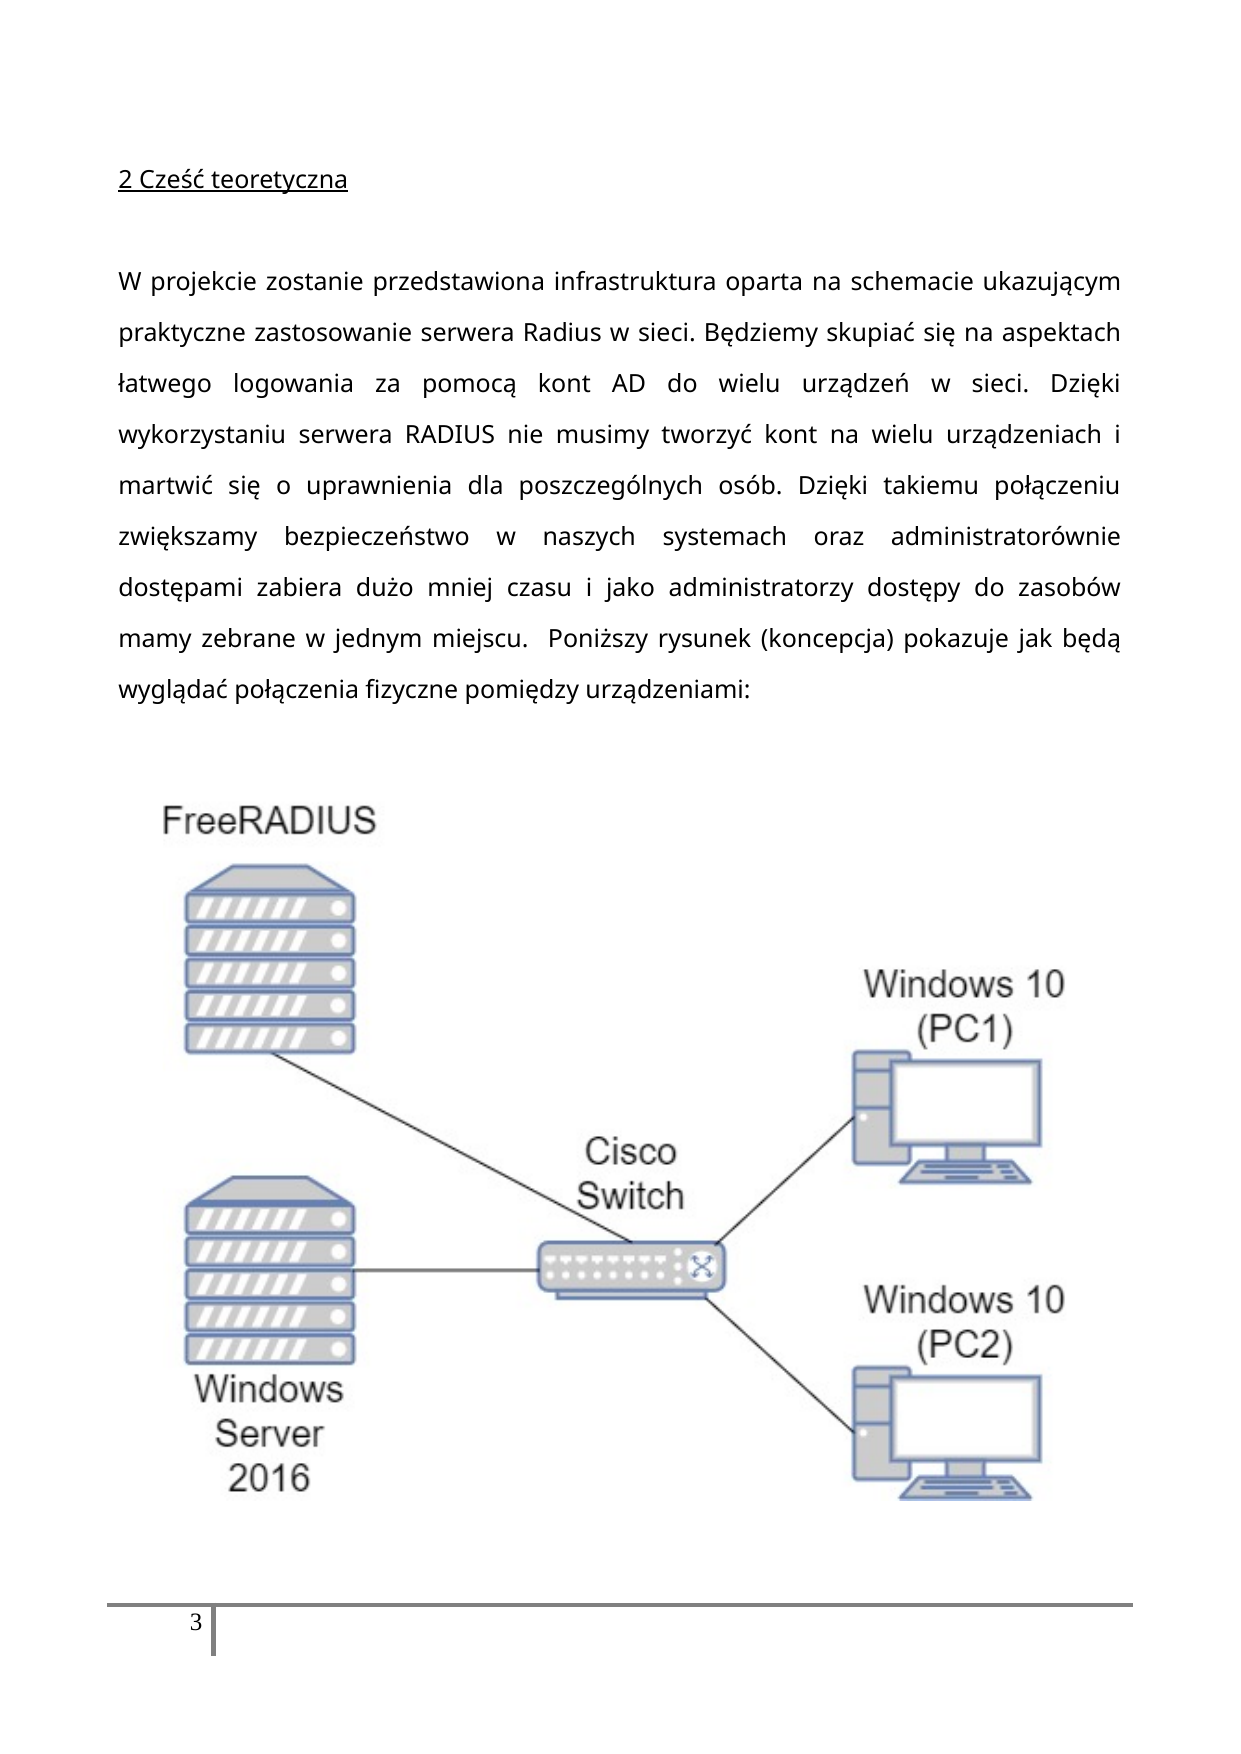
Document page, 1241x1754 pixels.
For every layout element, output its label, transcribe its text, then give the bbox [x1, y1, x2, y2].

text 2 Cześć teoretyczna [118, 161, 1122, 195]
text W projekcie zostanie przedstawiona infrastruktura oparta na schemacie ukazującym praktyczne zastosowanie serwera Radius w sieci. Będziemy skupiać się na aspektach łatwego logowania za pomocą kont AD do wielu urządzeń w sieci. Dzięki wykorzystaniu serwera RADIUS nie musimy tworzyć kont na wielu urządzeniach i martwić się o uprawnienia dla poszczególnych osób. Dzięki takiemu połączeniu zwiększamy bezpieczeństwo w naszych systemach oraz administratorównie dostępami zabiera dużo mniej czasu i jako administratorzy dostępy do zasobów mamy zebrane w jednym miejscu. Poniższy rysunek (koncepcja) pokazuje jak będą wyglądać połączenia fizyczne pomiędzy urządzeniami: [118, 263, 1122, 706]
